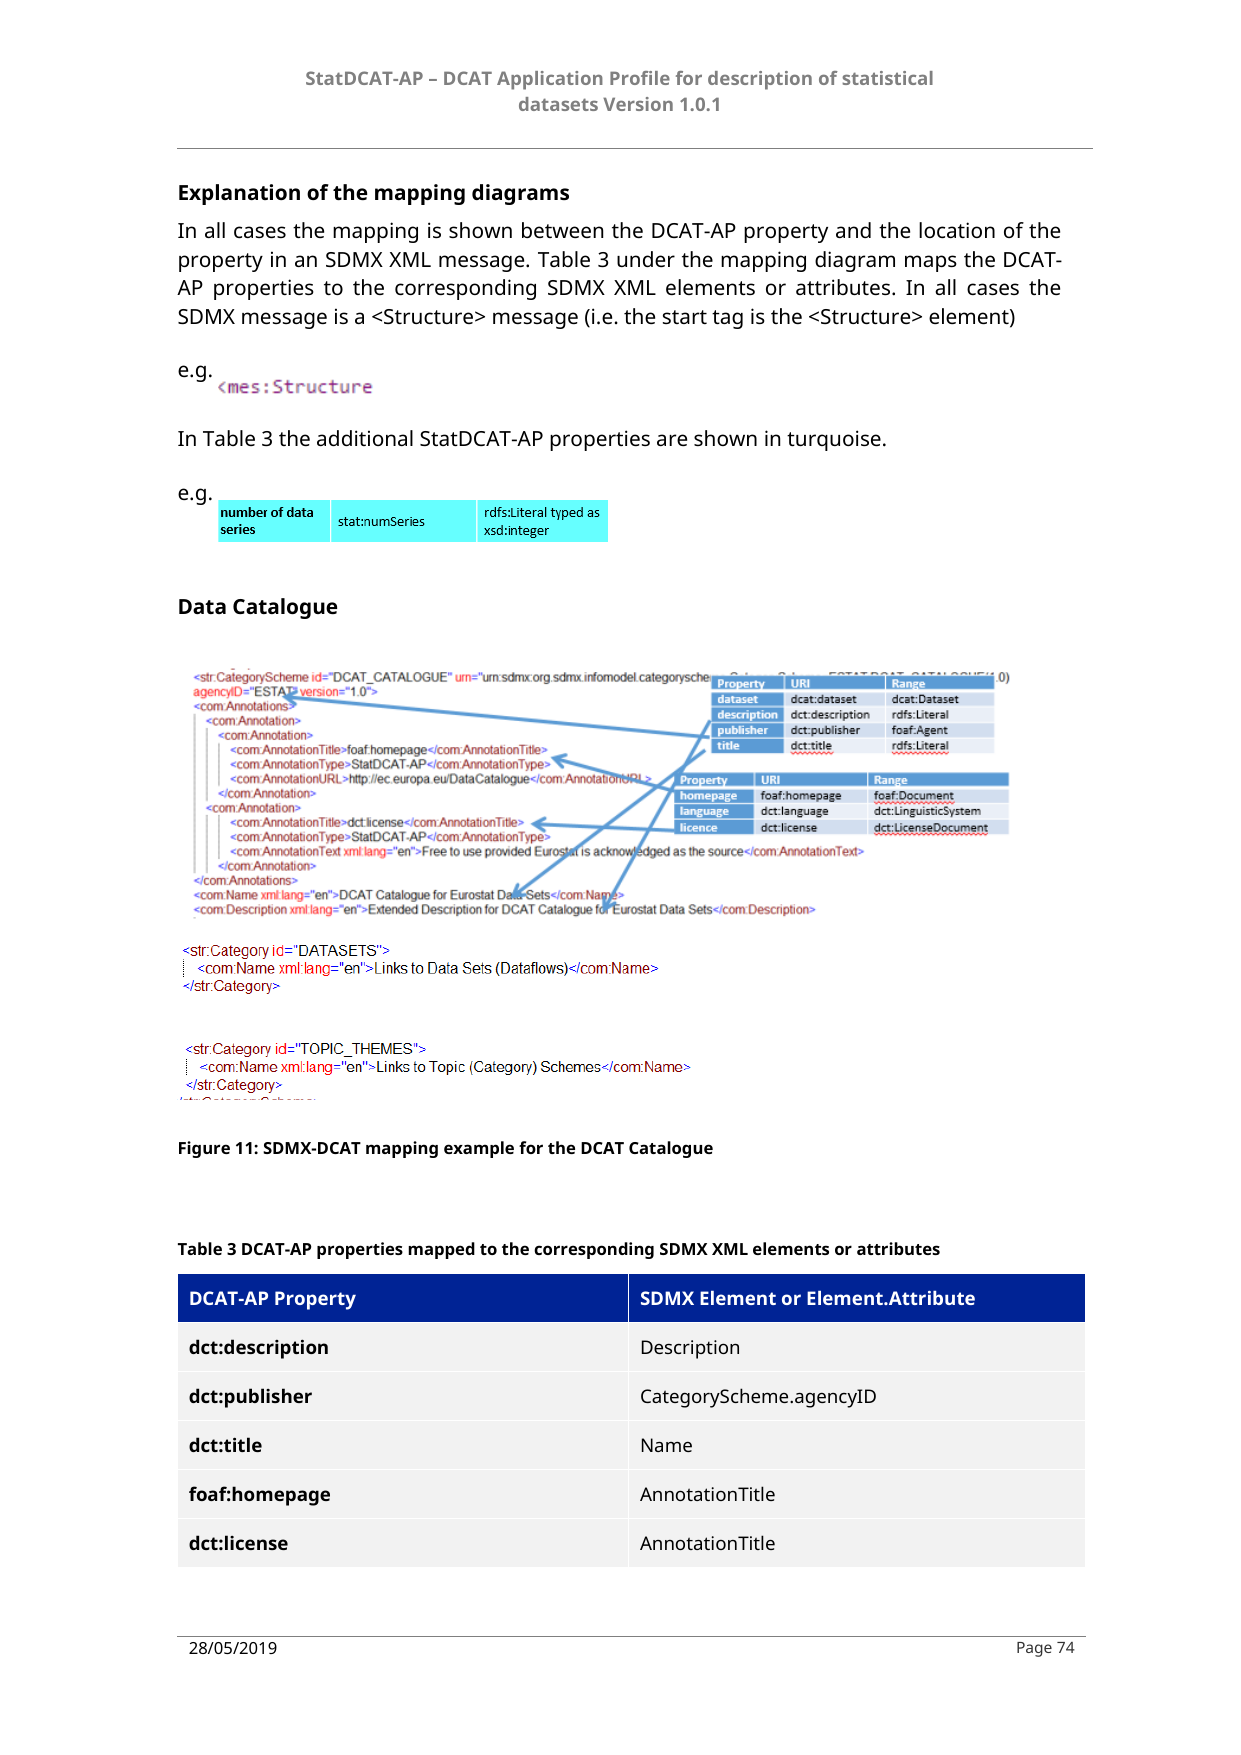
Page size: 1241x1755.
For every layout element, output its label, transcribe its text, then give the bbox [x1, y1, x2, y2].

table_cell dct:description [178, 1323, 628, 1371]
text e.g. [177, 355, 1063, 399]
text Table 3 DCAT-AP properties mapped to the corresponding SDMX XML elements or attributes [177, 1238, 1063, 1261]
text In all cases the mapping is shown between the DCAT-AP property and the location of the property in an SDMX XML message. Table 3 under the mapping diagram maps the DCAT-AP properties to the corresponding SDMX XML elements or attributes. In all cases the SDMX message is a <Structure> message (i.e. the start tag is the <Structure> element) [177, 216, 1063, 330]
table_cell Description [629, 1323, 1085, 1371]
text In Table 3 the additional StatDCAT-AP properties are shown in turquoise. [177, 424, 1063, 453]
table_cell dct:title [178, 1421, 628, 1469]
table_header SDMX Element or Element.Attribute [629, 1274, 1085, 1322]
table_cell AnnotationTitle [629, 1519, 1085, 1567]
table_cell dct:publisher [178, 1372, 628, 1420]
table_header DCAT-AP Property [178, 1274, 628, 1322]
text e.g. [177, 478, 1063, 542]
subtitle Explanation of the mapping diagrams [177, 178, 1063, 206]
text Figure 11: SDMX-DCAT mapping example for the DCAT Catalogue [177, 1137, 1063, 1159]
table_cell dct:license [178, 1519, 628, 1567]
table_cell CategoryScheme.agencyID [629, 1372, 1085, 1420]
subtitle Data Catalogue [177, 592, 1063, 620]
table_cell Name [629, 1421, 1085, 1469]
table_cell foaf:homepage [178, 1470, 628, 1518]
table_cell AnnotationTitle [629, 1470, 1085, 1518]
